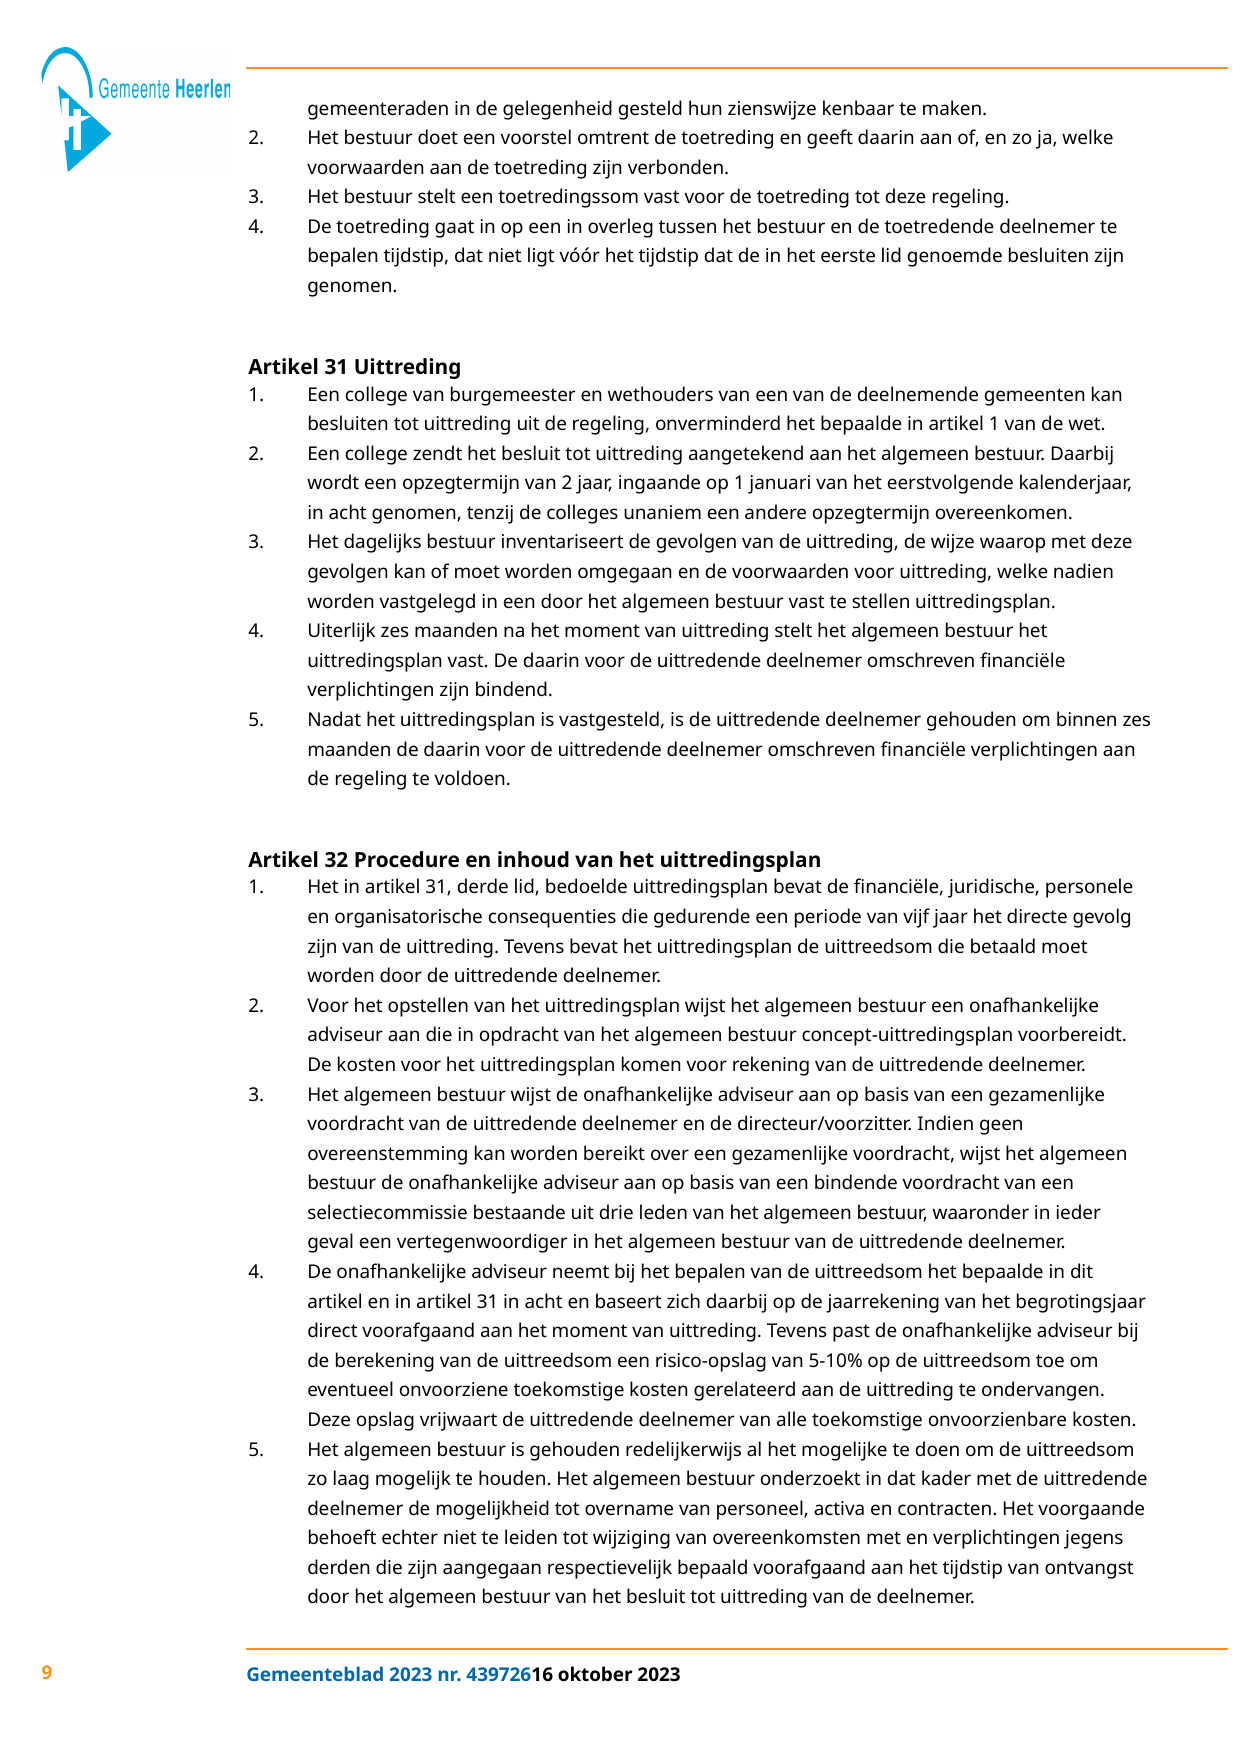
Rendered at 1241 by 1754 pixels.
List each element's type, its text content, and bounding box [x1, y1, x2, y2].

list gemeenteraden in de gelegenheid gesteld hun zienswijze kenbaar te maken. [248, 95, 1152, 121]
list De toetreding gaat in op een in overleg tussen het bestuur en de toetredende deelnemer te bepalen tijdstip, dat niet ligt vóór het tijdstip dat de in het eerste lid genoemde besluiten zijn genomen. [248, 213, 1152, 298]
text Artikel 32 Procedure en inhoud van het uittredingsplan [248, 845, 1152, 874]
picture [41, 47, 59, 70]
list De onafhankelijke adviseur neemt bij het bepalen van de uittreedsom het bepaalde in dit artikel en in artikel 31 in acht en baseert zich daarbij op de jaarrekening van het begrotingsjaar direct voorafgaand aan het moment van uittreding. Tevens past de onafhankelijke adviseur bij de berekening van de uittreedsom een risico-opslag van 5-10% op de uittreedsom toe om eventueel onvoorziene toekomstige kosten gerelateerd aan de uittreding te ondervangen. Deze opslag vrijwaart de uittredende deelnemer van alle toekomstige onvoorzienbare kosten. [248, 1258, 1152, 1432]
list Het algemeen bestuur is gehouden redelijkerwijs al het mogelijke te doen om de uittreedsom zo laag mogelijk te houden. Het algemeen bestuur onderzoekt in dat kader met de uittredende deelnemer de mogelijkheid tot overname van personeel, activa en contracten. Het voorgaande behoeft echter niet te leiden tot wijziging van overeenkomsten met en verplichtingen jegens derden die zijn aangegaan respectievelijk bepaald voorafgaand aan het tijdstip van ontvangst door het algemeen bestuur van het besluit tot uittreding van de deelnemer. [248, 1436, 1152, 1609]
picture [41, 47, 231, 172]
list Uiterlijk zes maanden na het moment van uittreding stelt het algemeen bestuur het uittredingsplan vast. De daarin voor de uittredende deelnemer omschreven financiële verplichtingen zijn bindend. [248, 617, 1152, 702]
text Artikel 31 Uittreding [248, 352, 1152, 381]
list Een college van burgemeester en wethouders van een van de deelnemende gemeenten kan besluiten tot uittreding uit de regeling, onverminderd het bepaalde in artikel 1 van de wet. [248, 381, 1152, 436]
list Het algemeen bestuur wijst de onafhankelijke adviseur aan op basis van een gezamenlijke voordracht van de uittredende deelnemer en de directeur/voorzitter. Indien geen overeenstemming kan worden bereikt over een gezamenlijke voordracht, wijst het algemeen bestuur de onafhankelijke adviseur aan op basis van een bindende voordracht van een selectiecommissie bestaande uit drie leden van het algemeen bestuur, waaronder in ieder geval een vertegenwoordiger in het algemeen bestuur van de uittredende deelnemer. [248, 1081, 1152, 1254]
list Voor het opstellen van het uittredingsplan wijst het algemeen bestuur een onafhankelijke adviseur aan die in opdracht van het algemeen bestuur concept-uittredingsplan voorbereidt. De kosten voor het uittredingsplan komen voor rekening van de uittredende deelnemer. [248, 992, 1152, 1077]
list Een college zendt het besluit tot uittreding aangetekend aan het algemeen bestuur. Daarbij wordt een opzegtermijn van 2 jaar, ingaande op 1 januari van het eerstvolgende kalenderjaar, in acht genomen, tenzij de colleges unaniem een andere opzegtermijn overeenkomen. [248, 440, 1152, 525]
list Het bestuur stelt een toetredingssom vast voor de toetreding tot deze regeling. [248, 183, 1152, 209]
list Nadat het uittredingsplan is vastgesteld, is de uittredende deelnemer gehouden om binnen zes maanden de daarin voor de uittredende deelnemer omschreven financiële verplichtingen aan de regeling te voldoen. [248, 706, 1152, 791]
list Het in artikel 31, derde lid, bedoelde uittredingsplan bevat de financiële, juridische, personele en organisatorische consequenties die gedurende een periode van vijf jaar het directe gevolg zijn van de uittreding. Tevens bevat het uittredingsplan de uittreedsom die betaald moet worden door de uittredende deelnemer. [248, 874, 1152, 988]
list Het dagelijks bestuur inventariseert de gevolgen van de uittreding, de wijze waarop met deze gevolgen kan of moet worden omgegaan en de voorwaarden voor uittreding, welke nadien worden vastgelegd in een door het algemeen bestuur vast te stellen uittredingsplan. [248, 529, 1152, 613]
list Het bestuur doet een voorstel omtrent de toetreding en geeft daarin aan of, en zo ja, welke voorwaarden aan de toetreding zijn verbonden. [248, 124, 1152, 180]
